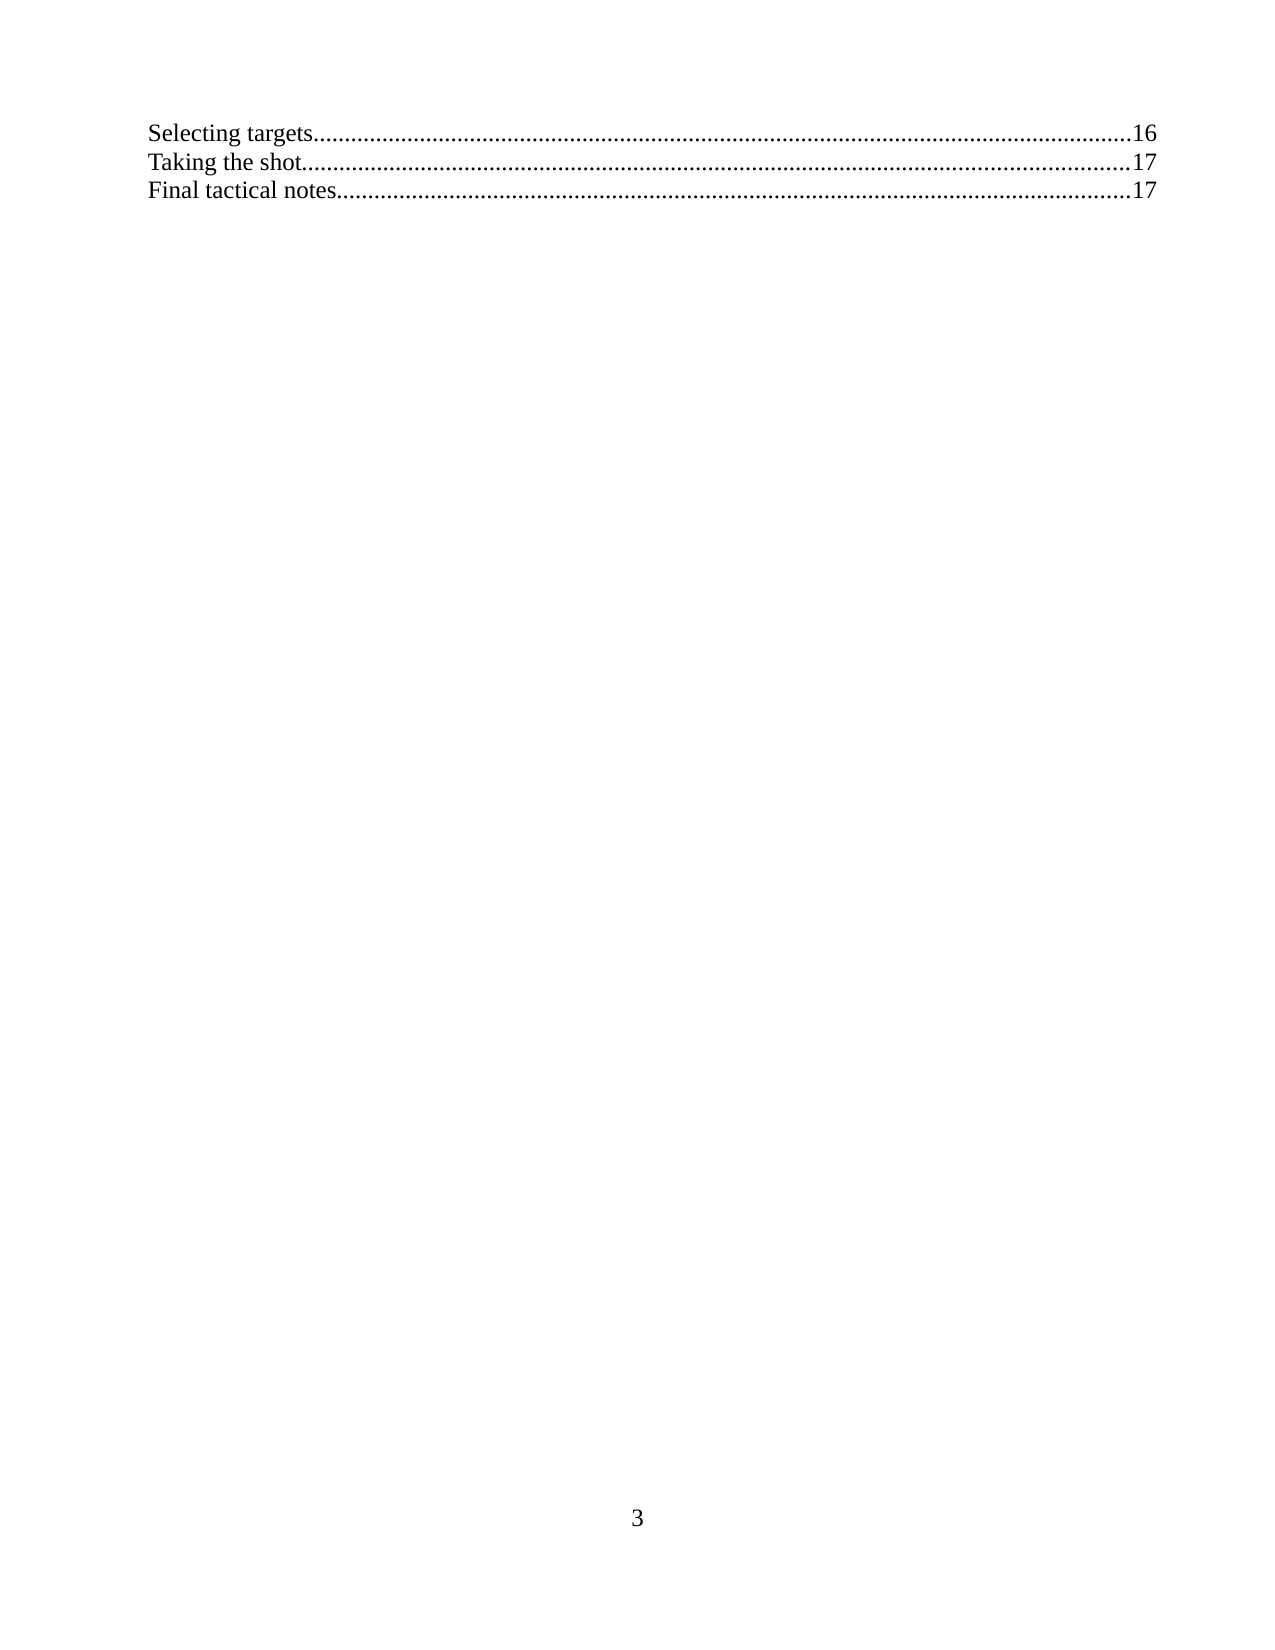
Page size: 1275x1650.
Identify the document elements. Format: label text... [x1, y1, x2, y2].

text Taking the shot 17 [148, 147, 1157, 176]
text Final tactical notes 17 [148, 176, 1157, 204]
text Selecting targets 16 [148, 118, 1157, 147]
